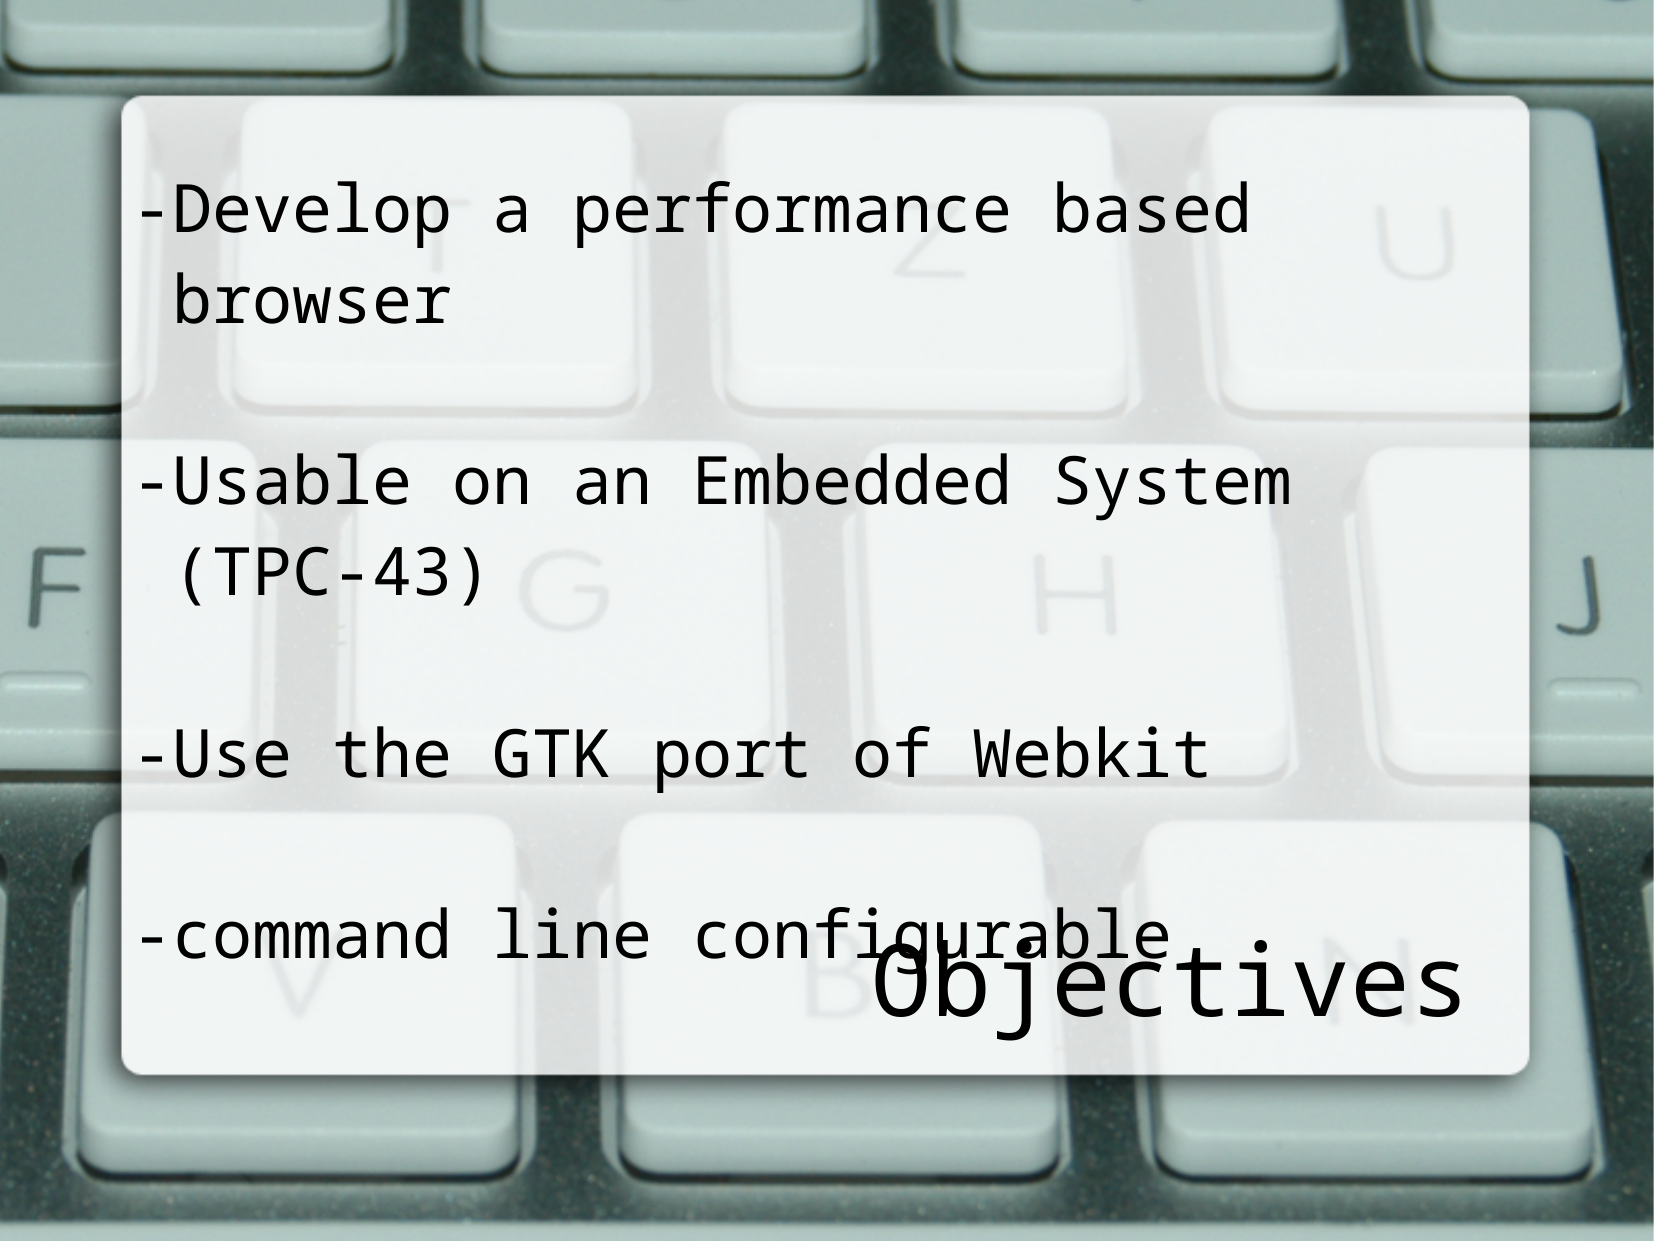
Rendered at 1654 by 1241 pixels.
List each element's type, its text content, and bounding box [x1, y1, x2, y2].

text_box Objectives [856, 902, 1565, 1034]
text_box -Develop a performance based browser -Usable on an Embedded System (TPC-43) -Use the GTK port of Webkit -command line configurable [118, 153, 1315, 867]
picture [0, 0, 1654, 1241]
